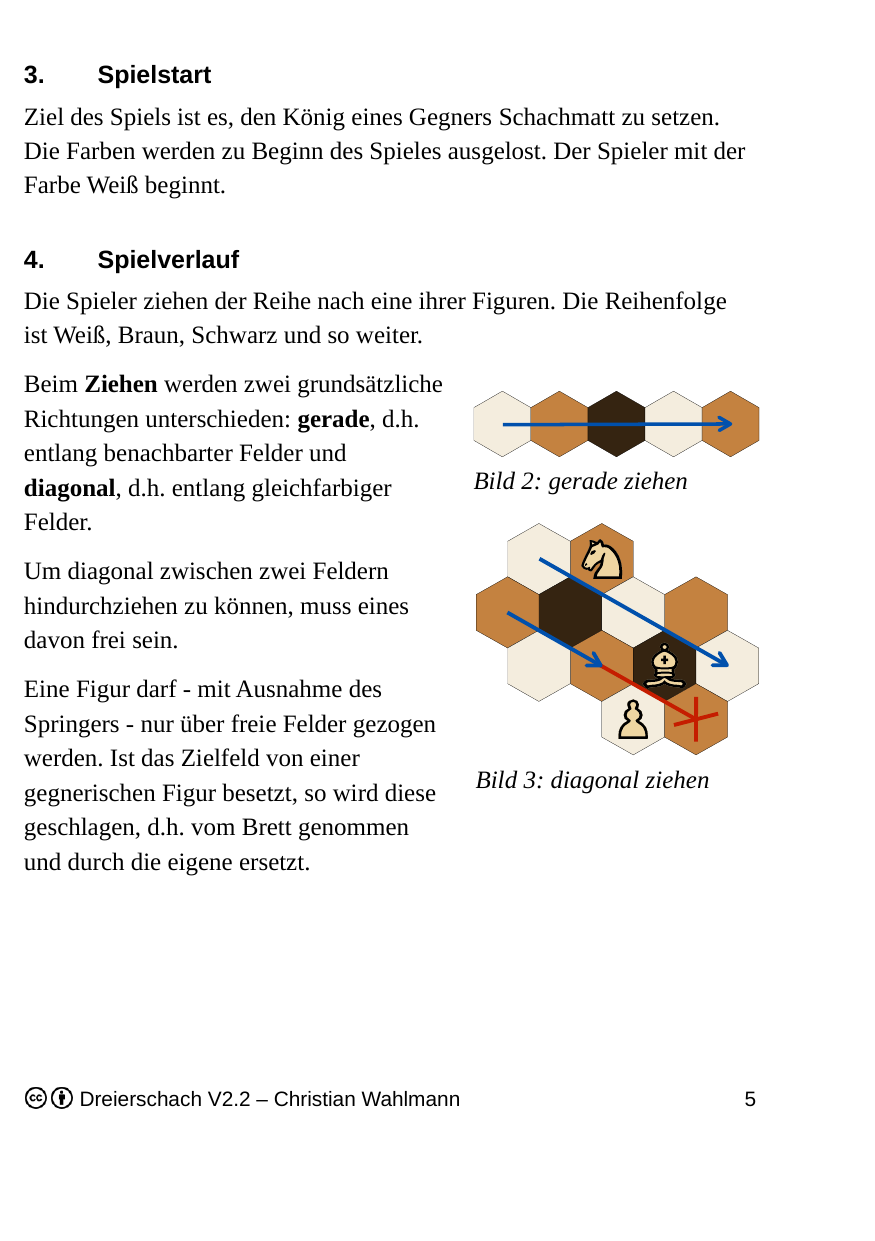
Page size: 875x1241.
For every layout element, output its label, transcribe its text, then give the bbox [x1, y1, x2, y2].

subtitle Spielverlauf [24, 245, 756, 273]
text Beim Ziehen werden zwei grundsätzliche Richtungen unterschieden: gerade, d.h. entlang benachbarter Felder und diagonal, d.h. entlang gleichfarbiger Felder. [24, 369, 763, 536]
subtitle Spielstart [24, 60, 756, 89]
text Um diagonal zwischen zwei Feldern hindurchziehen zu können, muss eines davon frei sein. [24, 556, 475, 654]
picture [23, 1085, 74, 1110]
text Eine Figur darf - mit Ausnahme des Springers - nur über freie Felder gezogen werden. Ist das Zielfeld von einer gegnerischen Figur besetzt, so wird diese geschlagen, d.h. vom Brett genommen und durch die eigene ersetzt. [24, 674, 756, 876]
text Bild 2: gerade ziehen [473, 390, 763, 495]
text Die Spieler ziehen der Reihe nach eine ihrer Figuren. Die Reihenfolge ist Weiß, Braun, Schwarz und so weiter. [24, 286, 756, 349]
text Bild 3: diagonal ziehen [475, 523, 761, 794]
text Ziel des Spiels ist es, den König eines Gegners Schachmatt zu setzen. Die Farben werden zu Beginn des Spieles ausgelost. Der Spieler mit der Farbe Weiß beginnt. [24, 102, 756, 199]
